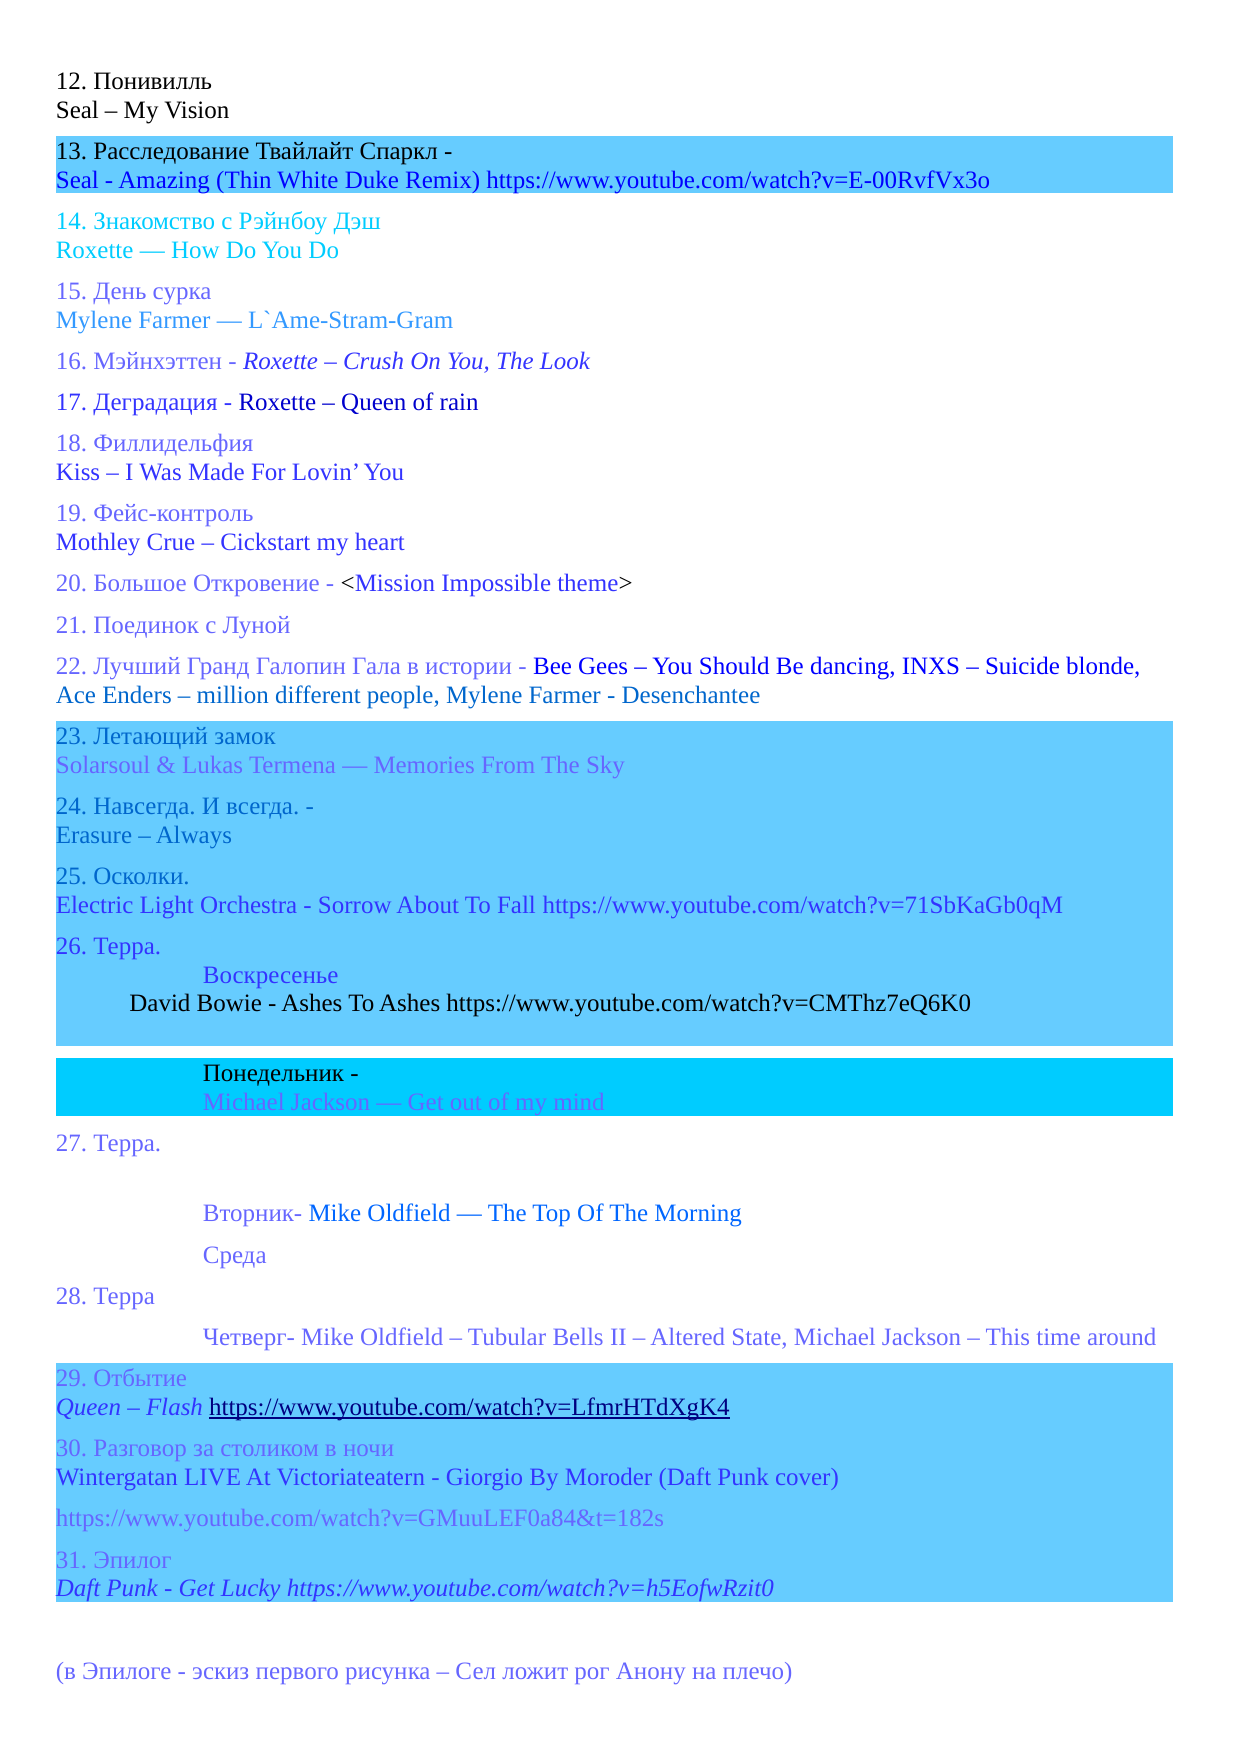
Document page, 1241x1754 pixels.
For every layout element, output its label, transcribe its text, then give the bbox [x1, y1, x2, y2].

text Вторник- Mike Oldfield — The Top Of The Morning [56, 1198, 1173, 1227]
text Среда [56, 1240, 1173, 1268]
text 25. Осколки. Electric Light Orchestra - Sorrow About To Fall https://www.youtube.com/watch?v=71SbKaGb0qM [56, 861, 1173, 918]
text 24. Навсегда. И всегда. - Erasure – Always [56, 791, 1173, 848]
text 19. Фейс-контроль Mothley Crue – Cickstart my heart [56, 498, 1173, 556]
text 16. Мэйнхэттен - Roxette – Crush On You, The Look [56, 346, 1173, 375]
text 22. Лучший Гранд Галопин Гала в истории - Bee Gees – You Should Be dancing, INXS – Suicide blonde, Ace Enders – million different people, Mylene Farmer - Desenchantee [56, 651, 1173, 708]
text 23. Летающий замок Solarsoul & Lukas Termena — Memories From The Sky [56, 721, 1173, 778]
text 18. Филлидельфия Kiss – I Was Made For Lovin’ You [56, 428, 1173, 486]
text (в Эпилоге - эскиз первого рисунка – Сел ложит рог Анону на плечо) [56, 1656, 1173, 1685]
text 21. Поединок с Луной [56, 610, 1173, 638]
text 30. Разговор за столиком в ночи Wintergatan LIVE At Victoriateatern - Giorgio By Moroder (Daft Punk cover) [56, 1433, 1173, 1491]
text 31. Эпилог Daft Punk - Get Lucky https://www.youtube.com/watch?v=h5EofwRzit0 [56, 1545, 1173, 1602]
text https://www.youtube.com/watch?v=GMuuLEF0a84&t=182s [56, 1503, 1173, 1532]
text 15. День сурка Mylene Farmer — L`Ame-Stram-Gram [56, 276, 1173, 333]
text 12. Понивилль Seal – My Vision [56, 66, 1173, 123]
text 14. Знакомство с Рэйнбоу Дэш Roxette — How Do You Do [56, 206, 1173, 263]
text 28. Терра [56, 1281, 1173, 1310]
text 27. Терра. [56, 1128, 1173, 1186]
text 20. Большое Откровение - <Mission Impossible theme> [56, 568, 1173, 597]
text 26. Терра. Воскресенье David Bowie - Ashes To Ashes https://www.youtube.com/watch?v=CMThz7eQ6K0 [56, 931, 1173, 1046]
text Понедельник - Michael Jackson — Get out of my mind [56, 1058, 1173, 1116]
text 17. Деградация - Roxette – Queen of rain [56, 387, 1173, 416]
text 13. Расследование Твайлайт Спаркл - Seal - Amazing (Thin White Duke Remix) https://www.youtube.com/watch?v=E-00RvfVx3o [56, 136, 1173, 193]
text Четверг- Mike Oldfield – Tubular Bells II – Altered State, Michael Jackson – This time around [56, 1322, 1173, 1351]
text 29. Отбытие Queen – Flash https://www.youtube.com/watch?v=LfmrHTdXgK4 [56, 1363, 1173, 1421]
